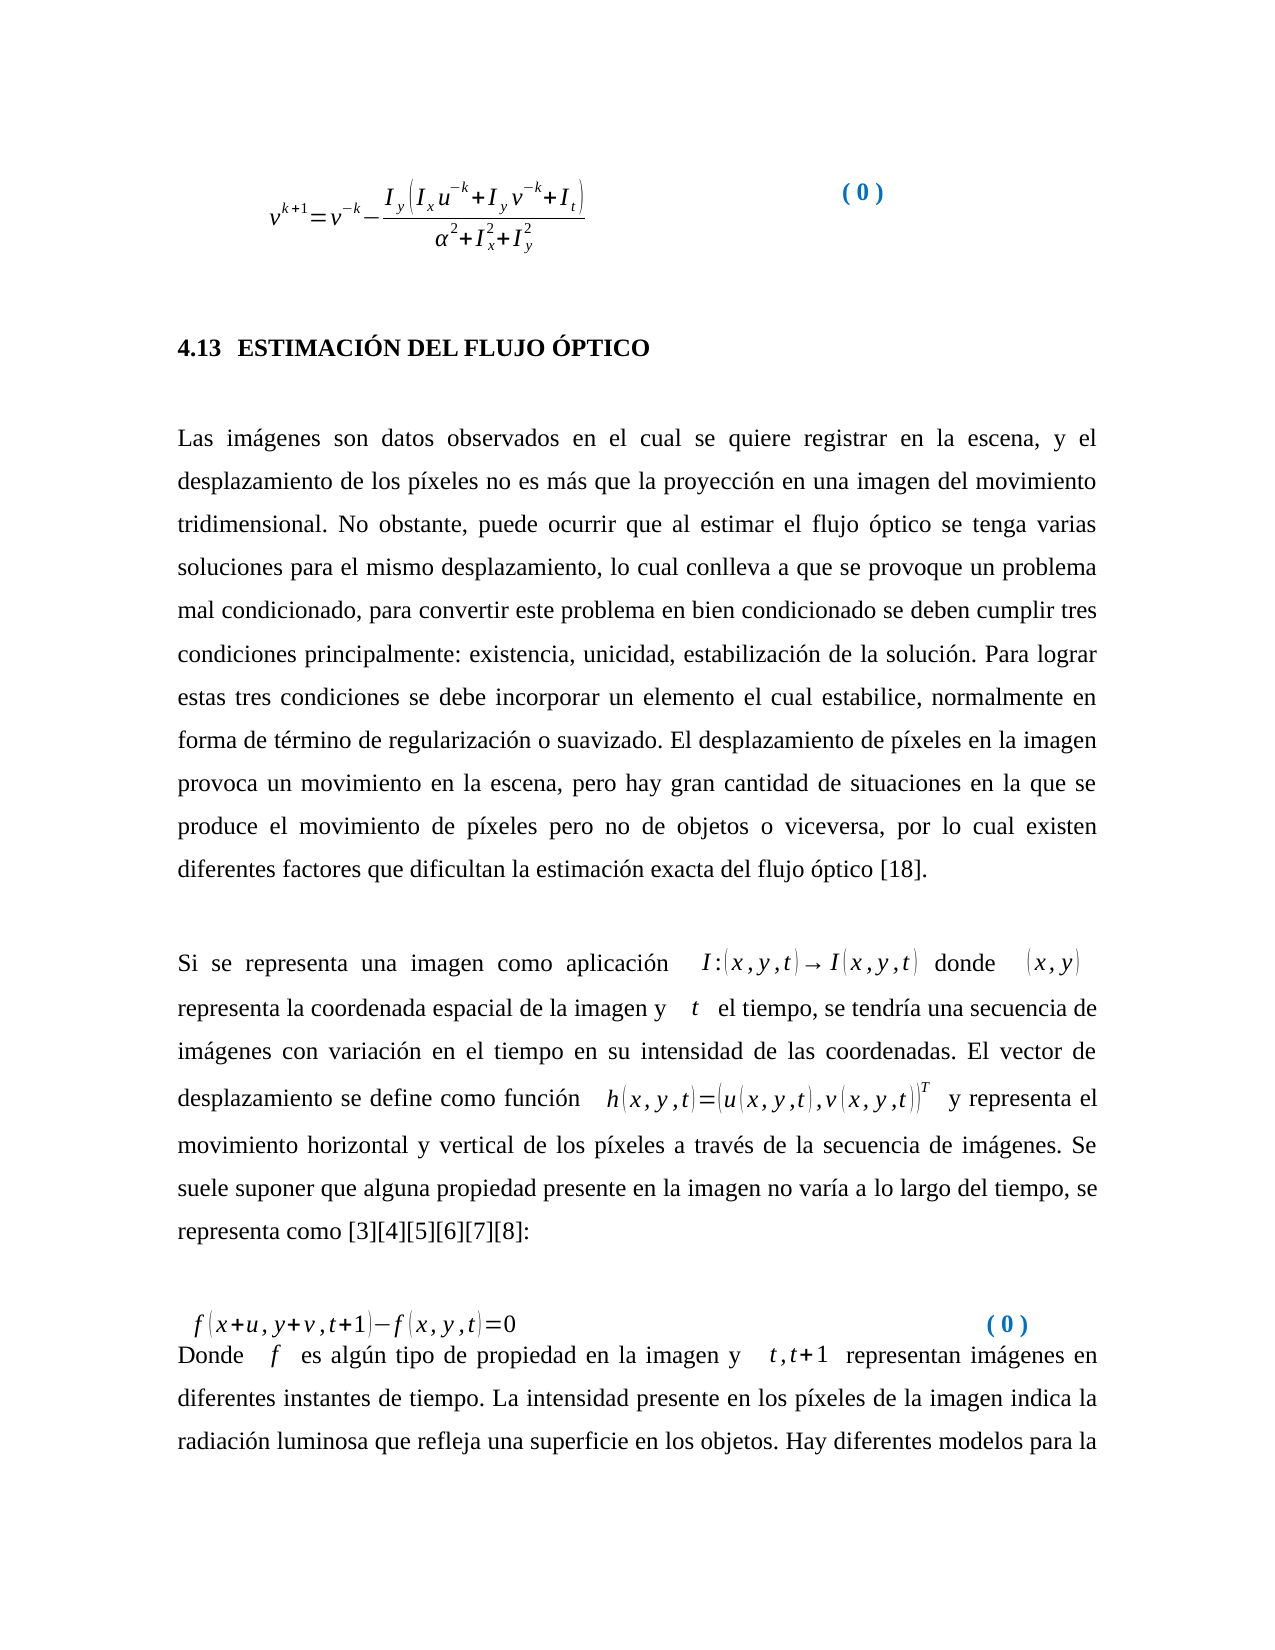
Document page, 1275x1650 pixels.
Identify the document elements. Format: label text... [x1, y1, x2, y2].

subtitle ESTIMACIÓN DEL FLUJO ÓPTICO [177, 333, 1098, 362]
table_header ( 0 ) [975, 1309, 1073, 1340]
text Donde es algún tipo de propiedad en la imagen y representan imágenes en diferentes instantes de tiempo. La intensidad presente en los píxeles de la imagen indica la radiación luminosa que refleja una superficie en los objetos. Hay diferentes modelos para la [177, 1340, 1098, 1455]
text Las imágenes son datos observados en el cual se quiere registrar en la escena, y el desplazamiento de los píxeles no es más que la proyección en una imagen del movimiento tridimensional. No obstante, puede ocurrir que al estimar el flujo óptico se tenga varias soluciones para el mismo desplazamiento, lo cual conlleva a que se provoque un problema mal condicionado, para convertir este problema en bien condicionado se deben cumplir tres condiciones principalmente: existencia, unicidad, estabilización de la solución. Para lograr estas tres condiciones se debe incorporar un elemento el cual estabilice, normalmente en forma de término de regularización o suavizado. El desplazamiento de píxeles en la imagen provoca un movimiento en la escena, pero hay gran cantidad de situaciones en la que se produce el movimiento de píxeles pero no de objetos o viceversa, por lo cual existen diferentes factores que dificultan la estimación exacta del flujo óptico [18]. [177, 423, 1098, 883]
table_cell ( 0 ) [756, 177, 1128, 254]
table_cell [165, 177, 756, 254]
table_header [165, 1309, 975, 1340]
text Si se representa una imagen como aplicación donde representa la coordenada espacial de la imagen y el tiempo, se tendría una secuencia de imágenes con variación en el tiempo en su intensidad de las coordenadas. El vector de desplazamiento se define como función y representa el movimiento horizontal y vertical de los píxeles a través de la secuencia de imágenes. Se suele suponer que alguna propiedad presente en la imagen no varía a lo largo del tiempo, se representa como [3][4][5][6][7][8]: [177, 947, 1098, 1245]
